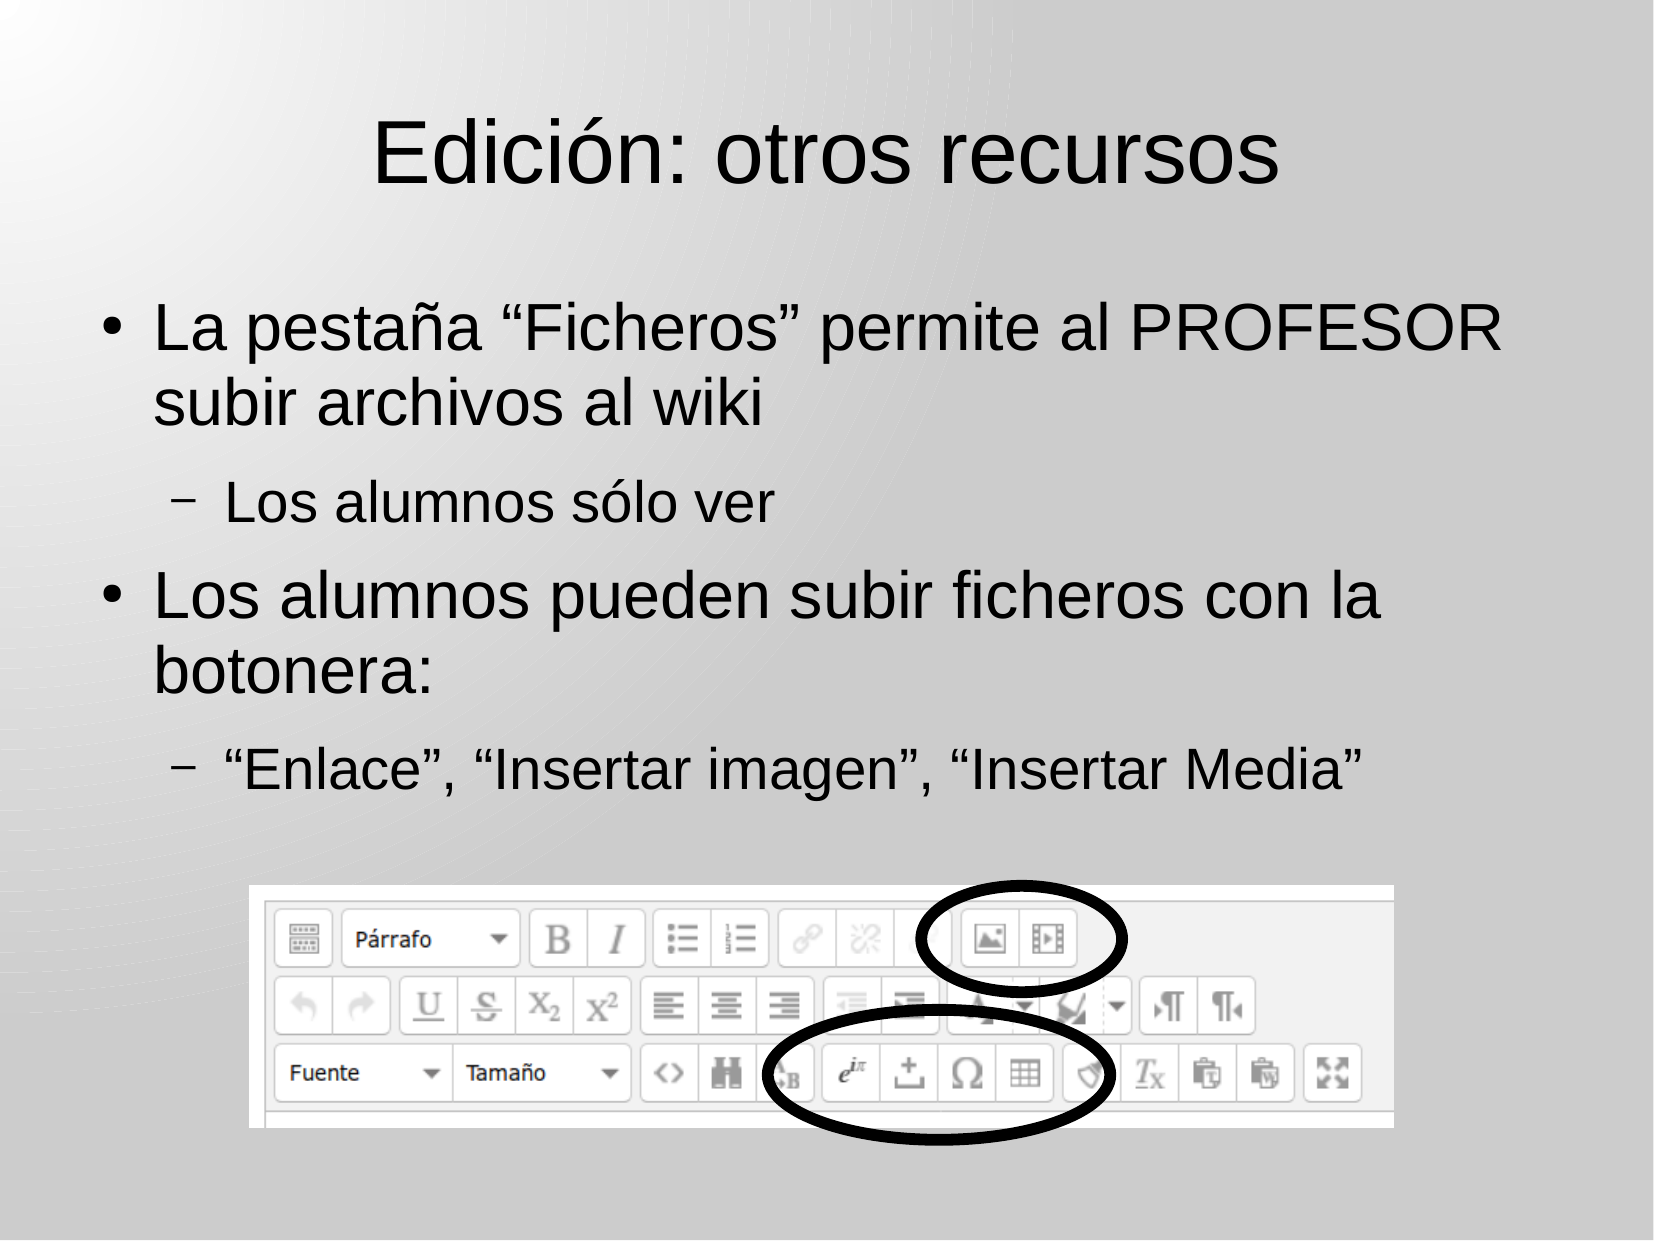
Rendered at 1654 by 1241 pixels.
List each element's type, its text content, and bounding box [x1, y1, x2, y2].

list La pestaña “Ficheros” permite al PROFESOR subir archivos al wiki Los alumnos sólo ver Los alumnos pueden subir ficheros con la botonera: “Enlace”, “Insertar imagen”, “Insertar Media” [82, 290, 1538, 1109]
picture [928, 892, 1116, 986]
picture [249, 885, 1394, 1128]
title Edición: otros recursos [82, 49, 1571, 257]
picture [774, 1016, 1104, 1128]
